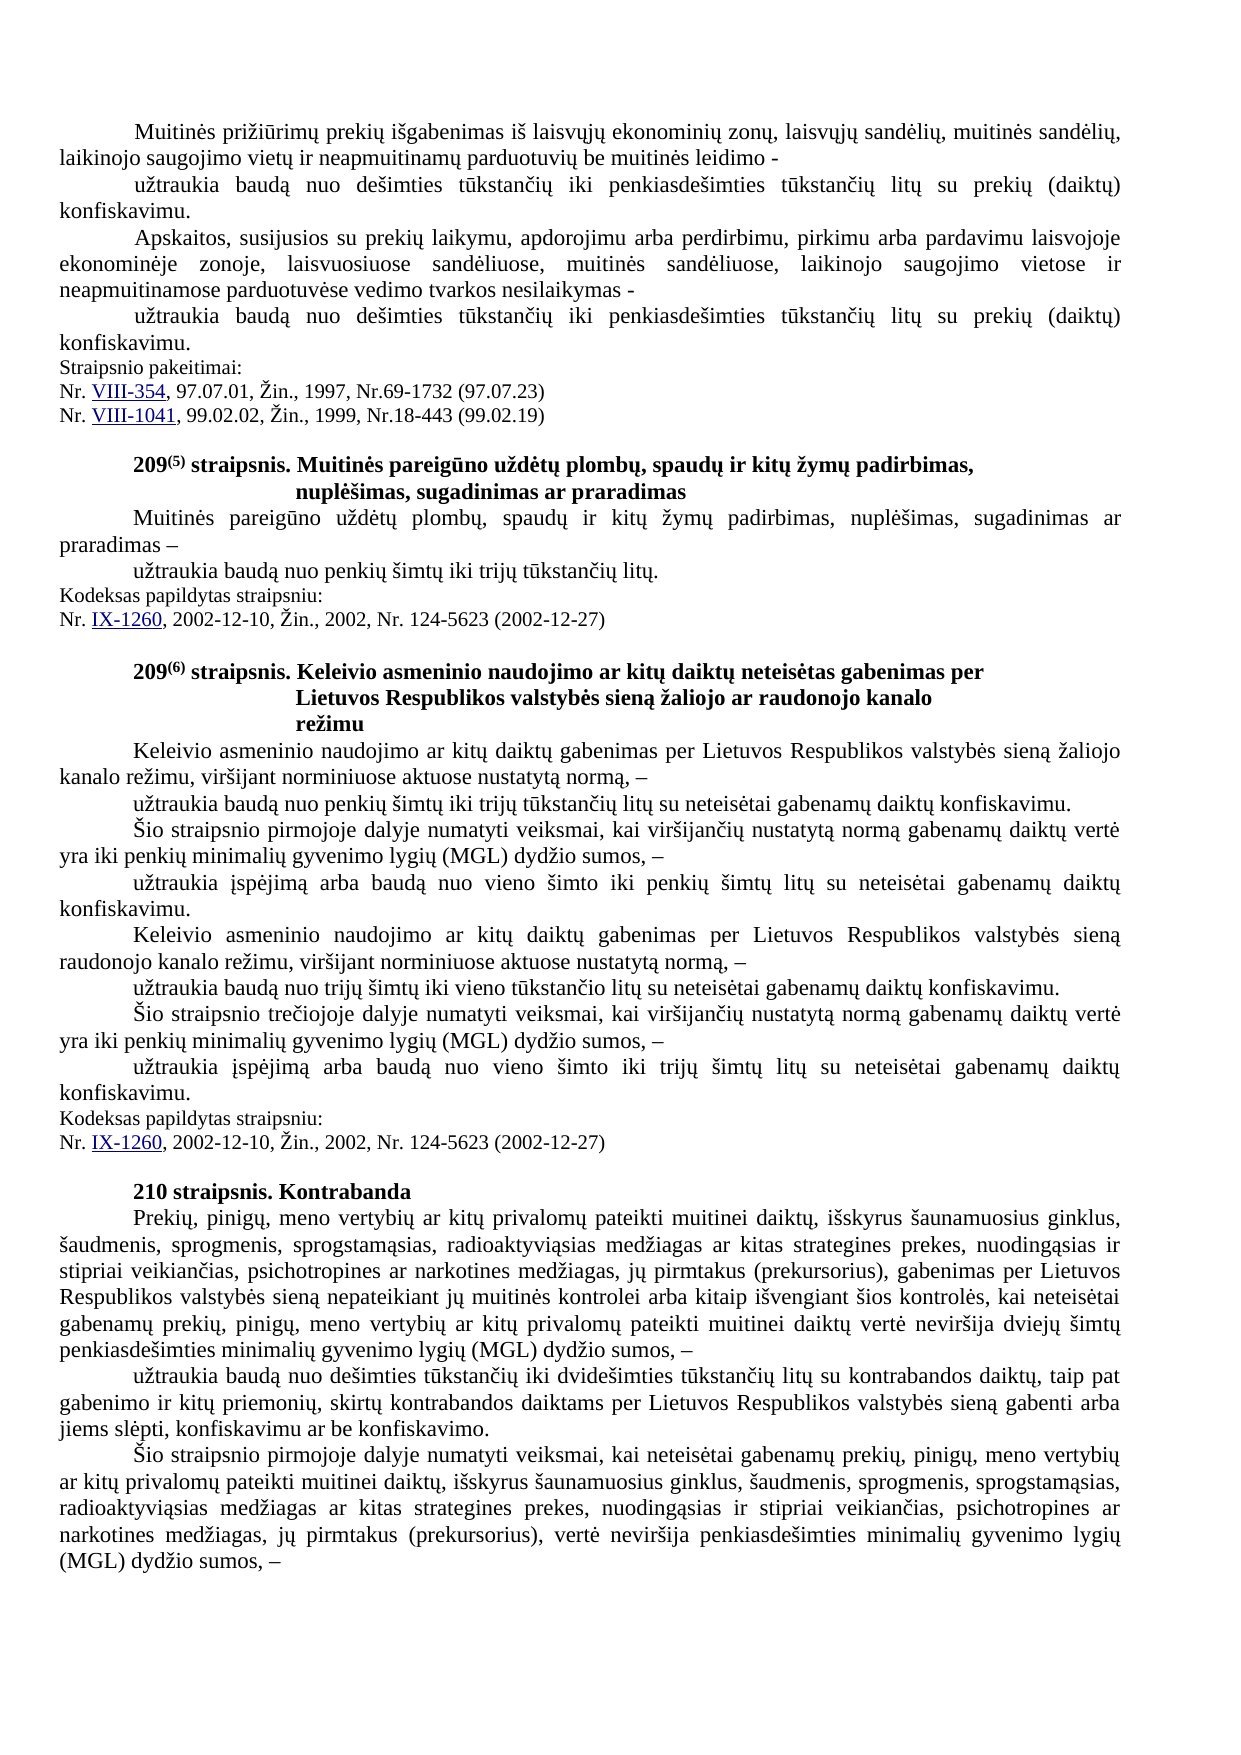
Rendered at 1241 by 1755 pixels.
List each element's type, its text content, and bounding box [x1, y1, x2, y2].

text užtraukia baudą nuo dešimties tūkstančių iki penkiasdešimties tūkstančių litų su prekių (daiktų) konfiskavimu. [59, 171, 1122, 223]
text 209(6) straipsnis. Keleivio asmeninio naudojimo ar kitų daiktų neteisėtas gabenimas per [59, 658, 1122, 684]
text Nr. IX-1260, 2002-12-10, Žin., 2002, Nr. 124-5623 (2002-12-27) [59, 1130, 1122, 1154]
text 210 straipsnis. Kontrabanda [59, 1178, 1122, 1204]
text užtraukia baudą nuo trijų šimtų iki vieno tūkstančio litų su neteisėtai gabenamų daiktų konfiskavimu. [59, 974, 1122, 1000]
text Keleivio asmeninio naudojimo ar kitų daiktų gabenimas per Lietuvos Respublikos valstybės sieną žaliojo kanalo režimu, viršijant norminiuose aktuose nustatytą normą, – [59, 737, 1122, 789]
subtitle Lietuvos Respublikos valstybės sieną žaliojo ar raudonojo kanalo [59, 684, 1122, 711]
text užtraukia baudą nuo penkių šimtų iki trijų tūkstančių litų su neteisėtai gabenamų daiktų konfiskavimu. [59, 789, 1122, 816]
text Straipsnio pakeitimai: [59, 355, 1122, 379]
text Nr. VIII-354, 97.07.01, Žin., 1997, Nr.69-1732 (97.07.23) [59, 379, 1122, 403]
text užtraukia įspėjimą arba baudą nuo vieno šimto iki trijų šimtų litų su neteisėtai gabenamų daiktų konfiskavimu. [59, 1053, 1122, 1106]
text užtraukia įspėjimą arba baudą nuo vieno šimto iki penkių šimtų litų su neteisėtai gabenamų daiktų konfiskavimu. [59, 869, 1122, 921]
text užtraukia baudą nuo penkių šimtų iki trijų tūkstančių litų. [59, 557, 1122, 583]
text Šio straipsnio pirmojoje dalyje numatyti veiksmai, kai viršijančių nustatytą normą gabenamų daiktų vertė yra iki penkių minimalių gyvenimo lygių (MGL) dydžio sumos, – [59, 816, 1122, 869]
text režimu [59, 711, 1122, 737]
text Nr. VIII-1041, 99.02.02, Žin., 1999, Nr.18-443 (99.02.19) [59, 403, 1122, 427]
text Muitinės prižiūrimų prekių išgabenimas iš laisvųjų ekonominių zonų, laisvųjų sandėlių, muitinės sandėlių, laikinojo saugojimo vietų ir neapmuitinamų parduotuvių be muitinės leidimo - [59, 118, 1122, 171]
text Muitinės pareigūno uždėtų plombų, spaudų ir kitų žymų padirbimas, nuplėšimas, sugadinimas ar praradimas – [59, 504, 1122, 557]
text užtraukia baudą nuo dešimties tūkstančių iki penkiasdešimties tūkstančių litų su prekių (daiktų) konfiskavimu. [59, 303, 1122, 355]
text nuplėšimas, sugadinimas ar praradimas [59, 478, 1122, 504]
text užtraukia baudą nuo dešimties tūkstančių iki dvidešimties tūkstančių litų su kontrabandos daiktų, taip pat gabenimo ir kitų priemonių, skirtų kontrabandos daiktams per Lietuvos Respublikos valstybės sieną gabenti arba jiems slėpti, konfiskavimu ar be konfiskavimo. [59, 1362, 1122, 1442]
text Šio straipsnio pirmojoje dalyje numatyti veiksmai, kai neteisėtai gabenamų prekių, pinigų, meno vertybių ar kitų privalomų pateikti muitinei daiktų, išskyrus šaunamuosius ginklus, šaudmenis, sprogmenis, sprogstamąsias, radioaktyviąsias medžiagas ar kitas strategines prekes, nuodingąsias ir stipriai veikiančias, psichotropines ar narkotines medžiagas, jų pirmtakus (prekursorius), vertė neviršija penkiasdešimties minimalių gyvenimo lygių (MGL) dydžio sumos, – [59, 1442, 1122, 1573]
text Prekių, pinigų, meno vertybių ar kitų privalomų pateikti muitinei daiktų, išskyrus šaunamuosius ginklus, šaudmenis, sprogmenis, sprogstamąsias, radioaktyviąsias medžiagas ar kitas strategines prekes, nuodingąsias ir stipriai veikiančias, psichotropines ar narkotines medžiagas, jų pirmtakus (prekursorius), gabenimas per Lietuvos Respublikos valstybės sieną nepateikiant jų muitinės kontrolei arba kitaip išvengiant šios kontrolės, kai neteisėtai gabenamų prekių, pinigų, meno vertybių ar kitų privalomų pateikti muitinei daiktų vertė neviršija dviejų šimtų penkiasdešimties minimalių gyvenimo lygių (MGL) dydžio sumos, – [59, 1204, 1122, 1362]
text 209(5) straipsnis. Muitinės pareigūno uždėtų plombų, spaudų ir kitų žymų padirbimas, [59, 452, 1122, 478]
text Kodeksas papildytas straipsniu: [59, 1106, 1122, 1130]
text Keleivio asmeninio naudojimo ar kitų daiktų gabenimas per Lietuvos Respublikos valstybės sieną raudonojo kanalo režimu, viršijant norminiuose aktuose nustatytą normą, – [59, 921, 1122, 974]
text Apskaitos, susijusios su prekių laikymu, apdorojimu arba perdirbimu, pirkimu arba pardavimu laisvojoje ekonominėje zonoje, laisvuosiuose sandėliuose, muitinės sandėliuose, laikinojo saugojimo vietose ir neapmuitinamose parduotuvėse vedimo tvarkos nesilaikymas - [59, 223, 1122, 303]
text Nr. IX-1260, 2002-12-10, Žin., 2002, Nr. 124-5623 (2002-12-27) [59, 607, 1122, 631]
text Kodeksas papildytas straipsniu: [59, 583, 1122, 607]
text Šio straipsnio trečiojoje dalyje numatyti veiksmai, kai viršijančių nustatytą normą gabenamų daiktų vertė yra iki penkių minimalių gyvenimo lygių (MGL) dydžio sumos, – [59, 1000, 1122, 1053]
